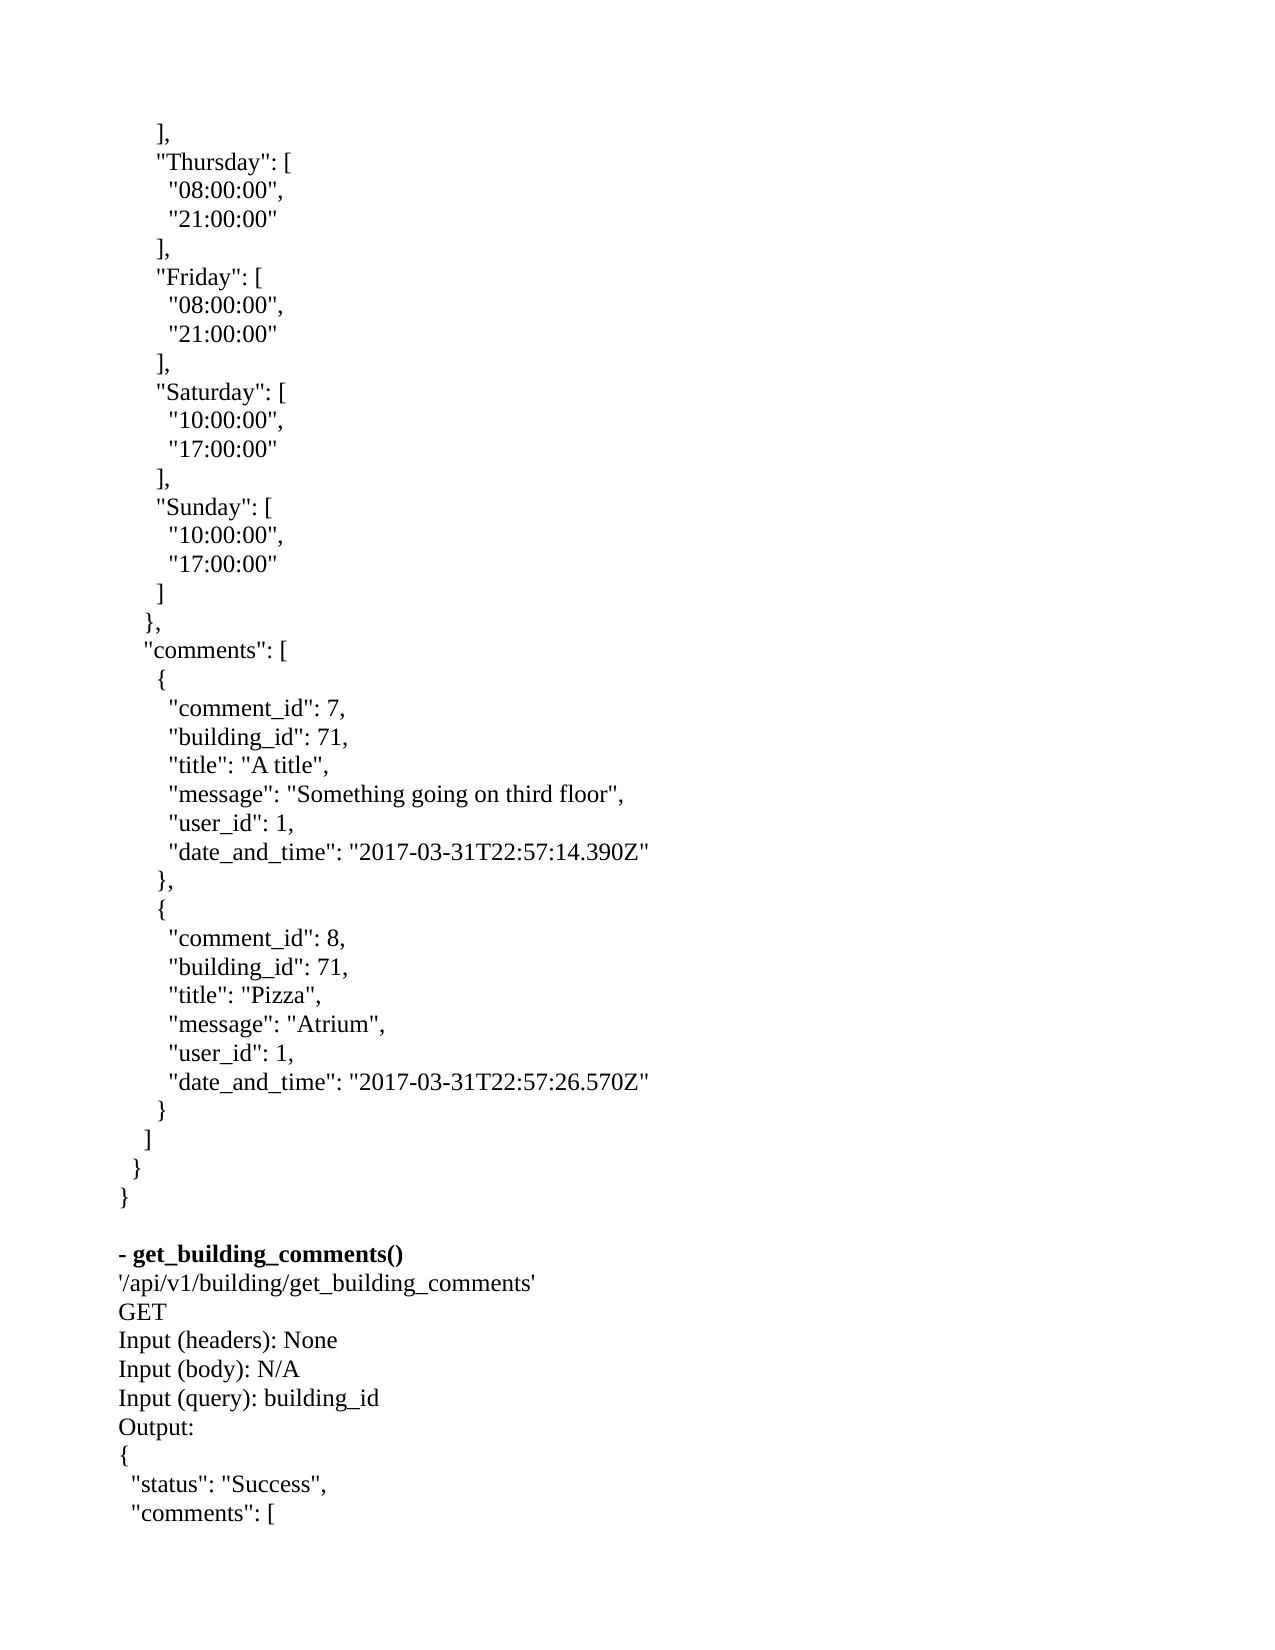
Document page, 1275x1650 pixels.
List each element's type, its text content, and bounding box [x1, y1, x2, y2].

text ] [118, 578, 1157, 607]
text "08:00:00", [118, 176, 1157, 204]
text "08:00:00", [118, 291, 1157, 319]
text ], [118, 118, 1157, 147]
text "21:00:00" [118, 319, 1157, 348]
text "comment_id": 8, [118, 923, 1157, 952]
text '/api/v1/building/get_building_comments' [118, 1268, 1157, 1297]
text "message": "Something going on third floor", [118, 779, 1157, 808]
text } [118, 1182, 1157, 1211]
text "status": "Success", [118, 1469, 1157, 1498]
text - get_building_comments() [118, 1239, 1157, 1268]
text "17:00:00" [118, 549, 1157, 578]
text "Saturday": [ [118, 377, 1157, 406]
text }, [118, 607, 1157, 636]
text Input (headers): None [118, 1326, 1157, 1354]
text } [118, 1153, 1157, 1182]
text GET [118, 1297, 1157, 1326]
text "building_id": 71, [118, 722, 1157, 751]
text ], [118, 233, 1157, 262]
text Output: [118, 1412, 1157, 1441]
text "comments": [ [118, 636, 1157, 664]
text "21:00:00" [118, 204, 1157, 233]
text "title": "A title", [118, 751, 1157, 779]
text ], [118, 348, 1157, 377]
text { [118, 664, 1157, 693]
text Input (query): building_id [118, 1383, 1157, 1412]
text "10:00:00", [118, 406, 1157, 434]
text "date_and_time": "2017-03-31T22:57:14.390Z" [118, 837, 1157, 866]
text "Thursday": [ [118, 147, 1157, 176]
text { [118, 894, 1157, 923]
text }, [118, 866, 1157, 894]
text "user_id": 1, [118, 1038, 1157, 1067]
text ] [118, 1124, 1157, 1153]
text "Sunday": [ [118, 492, 1157, 521]
text "building_id": 71, [118, 952, 1157, 981]
text "date_and_time": "2017-03-31T22:57:26.570Z" [118, 1067, 1157, 1096]
text Input (body): N/A [118, 1354, 1157, 1383]
text "comment_id": 7, [118, 693, 1157, 722]
text ], [118, 463, 1157, 492]
text "user_id": 1, [118, 808, 1157, 837]
text } [118, 1096, 1157, 1124]
text "10:00:00", [118, 521, 1157, 549]
text "comments": [ [118, 1498, 1157, 1527]
text "message": "Atrium", [118, 1009, 1157, 1038]
text { [118, 1441, 1157, 1469]
text "title": "Pizza", [118, 981, 1157, 1009]
text "Friday": [ [118, 262, 1157, 291]
text "17:00:00" [118, 434, 1157, 463]
